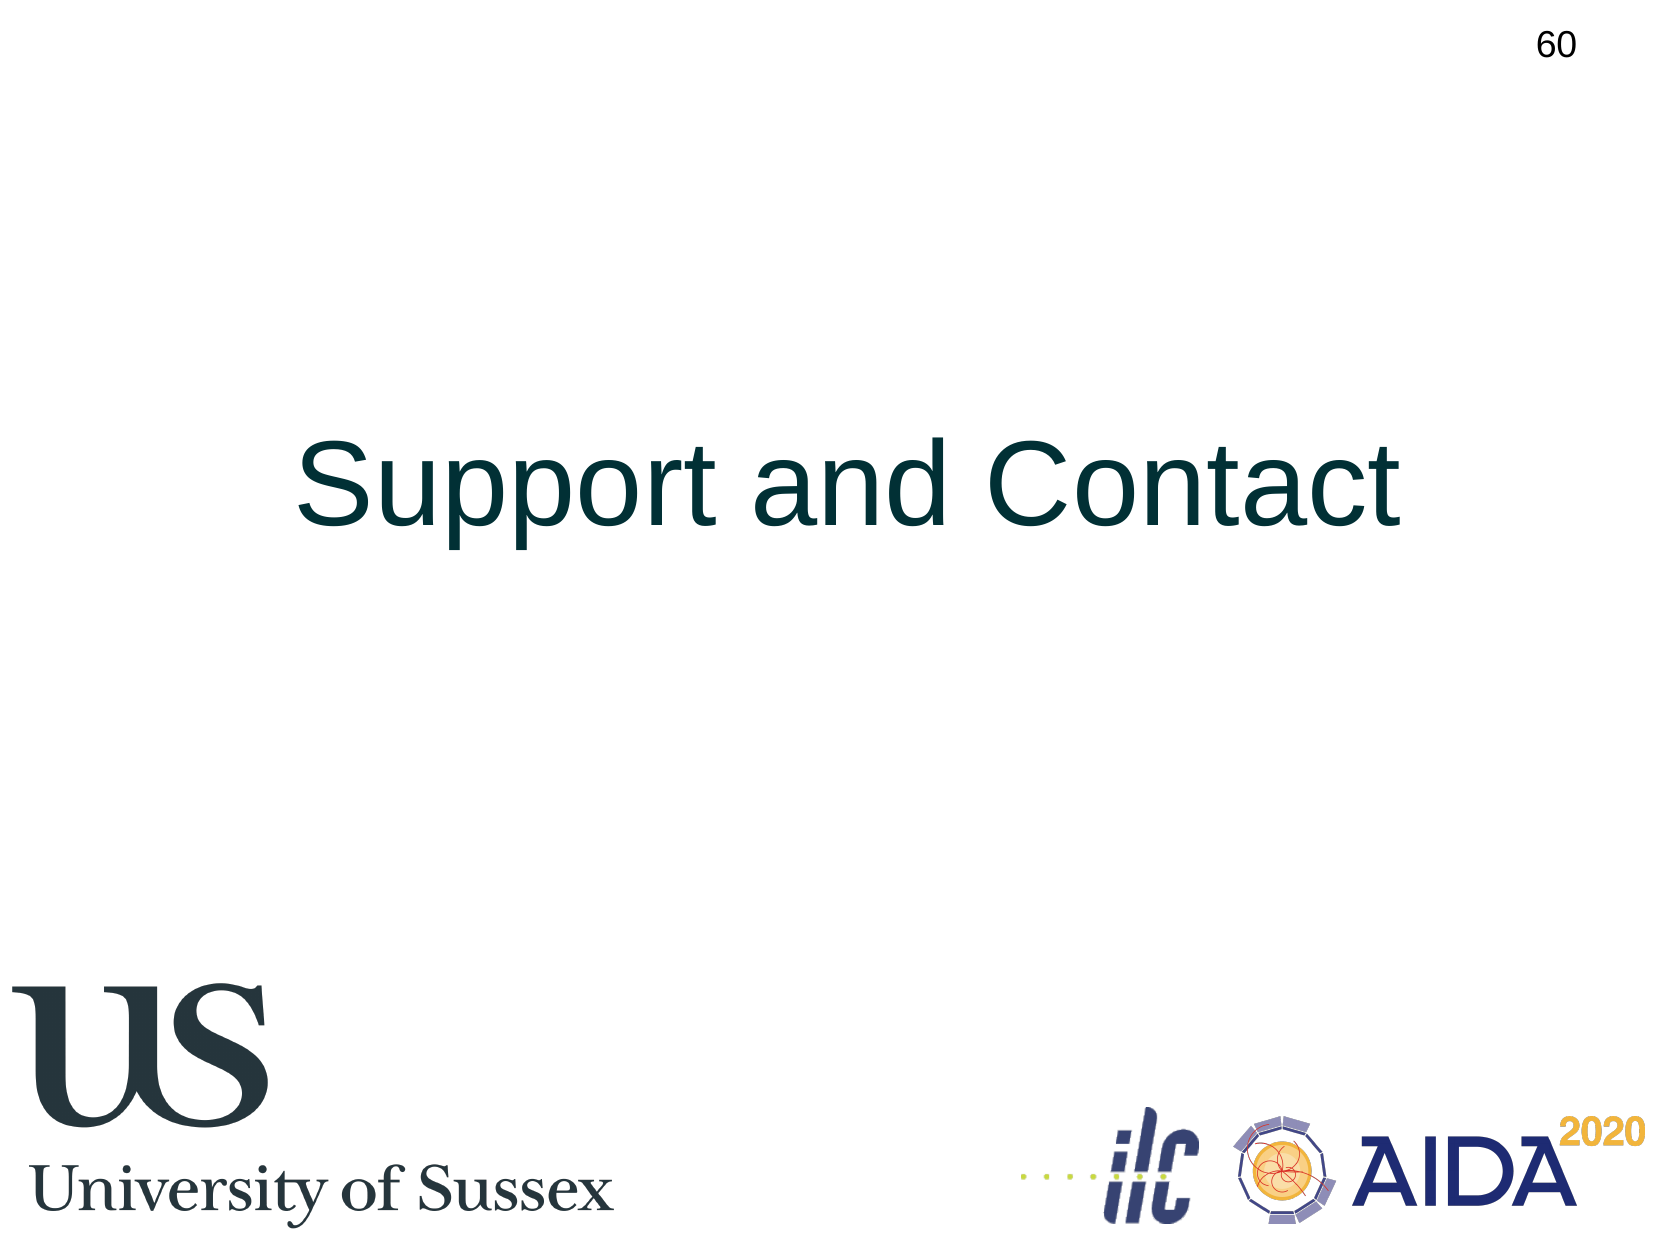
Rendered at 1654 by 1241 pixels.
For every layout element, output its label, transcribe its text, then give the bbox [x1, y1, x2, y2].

picture [11, 982, 615, 1229]
picture [1233, 1116, 1645, 1224]
text_box [1521, 16, 1654, 84]
title Support and Contact [82, 348, 1571, 619]
picture [1021, 1107, 1199, 1224]
